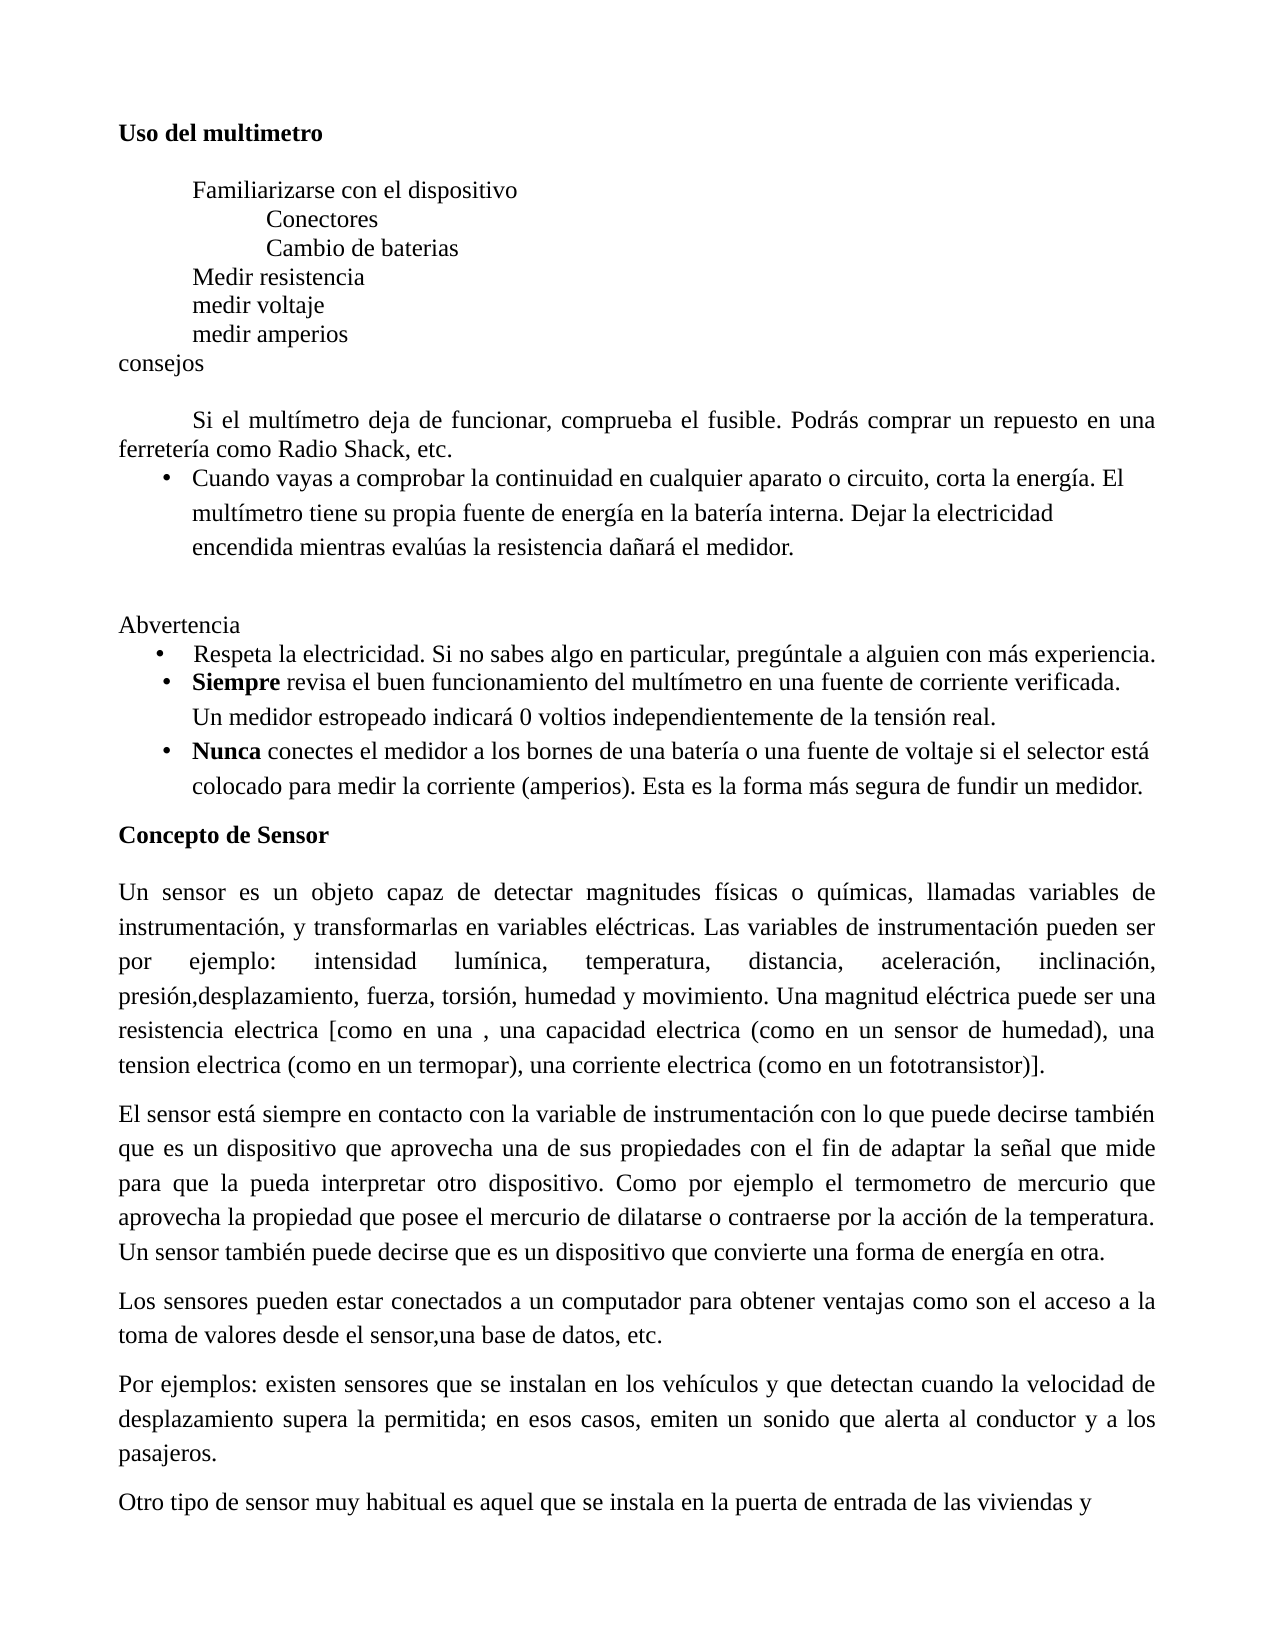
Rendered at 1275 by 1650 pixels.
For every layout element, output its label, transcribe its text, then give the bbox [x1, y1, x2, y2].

text Familiarizarse con el dispositivo [118, 176, 1157, 204]
list Nunca conectes el medidor a los bornes de una batería o una fuente de voltaje si el selector está colocado para medir la corriente (amperios). Esta es la forma más segura de fundir un medidor. [162, 736, 1157, 799]
text El sensor está siempre en contacto con la variable de instrumentación con lo que puede decirse también que es un dispositivo que aprovecha una de sus propiedades con el fin de adaptar la señal que mide para que la pueda interpretar otro dispositivo. Como por ejemplo el termometro de mercurio que aprovecha la propiedad que posee el mercurio de dilatarse o contraerse por la acción de la temperatura. Un sensor también puede decirse que es un dispositivo que convierte una forma de energía en otra. [118, 1099, 1157, 1266]
text Por ejemplos: existen sensores que se instalan en los vehículos y que detectan cuando la velocidad de desplazamiento supera la permitida; en esos casos, emiten un sonido que alerta al conductor y a los pasajeros. [118, 1369, 1157, 1467]
text medir voltaje [118, 291, 1157, 319]
text consejos [118, 348, 1157, 406]
text Si el multímetro deja de funcionar, comprueba el fusible. Podrás comprar un repuesto en una ferretería como Radio Shack, etc. [118, 406, 1157, 463]
text Concepto de Sensor [118, 820, 1157, 849]
text Cambio de baterias [118, 233, 1157, 262]
list Respeta la electricidad. Si no sabes algo en particular, pregúntale a alguien con más experiencia. [156, 639, 1157, 667]
text Uso del multimetro [118, 118, 1157, 147]
text medir amperios [118, 319, 1157, 348]
text Abvertencia [118, 610, 1157, 639]
text Medir resistencia [118, 262, 1157, 291]
text Otro tipo de sensor muy habitual es aquel que se instala en la puerta de entrada de las viviendas y [118, 1487, 1157, 1516]
text Conectores [118, 204, 1157, 233]
text Un sensor es un objeto capaz de detectar magnitudes físicas o químicas, llamadas variables de instrumentación, y transformarlas en variables eléctricas. Las variables de instrumentación pueden ser por ejemplo: intensidad lumínica, temperatura, distancia, aceleración, inclinación, presión,desplazamiento, fuerza, torsión, humedad y movimiento. Una magnitud eléctrica puede ser una resistencia electrica [como en una , una capacidad electrica (como en un sensor de humedad), una tension electrica (como en un termopar), una corriente electrica (como en un fototransistor)]. [118, 877, 1157, 1078]
list Cuando vayas a comprobar la continuidad en cualquier aparato o circuito, corta la energía. El multímetro tiene su propia fuente de energía en la batería interna. Dejar la electricidad encendida mientras evalúas la resistencia dañará el medidor. [162, 463, 1157, 561]
text Los sensores pueden estar conectados a un computador para obtener ventajas como son el acceso a la toma de valores desde el sensor,una base de datos, etc. [118, 1286, 1157, 1349]
list Siempre revisa el buen funcionamiento del multímetro en una fuente de corriente verificada. Un medidor estropeado indicará 0 voltios independientemente de la tensión real. [162, 667, 1157, 731]
